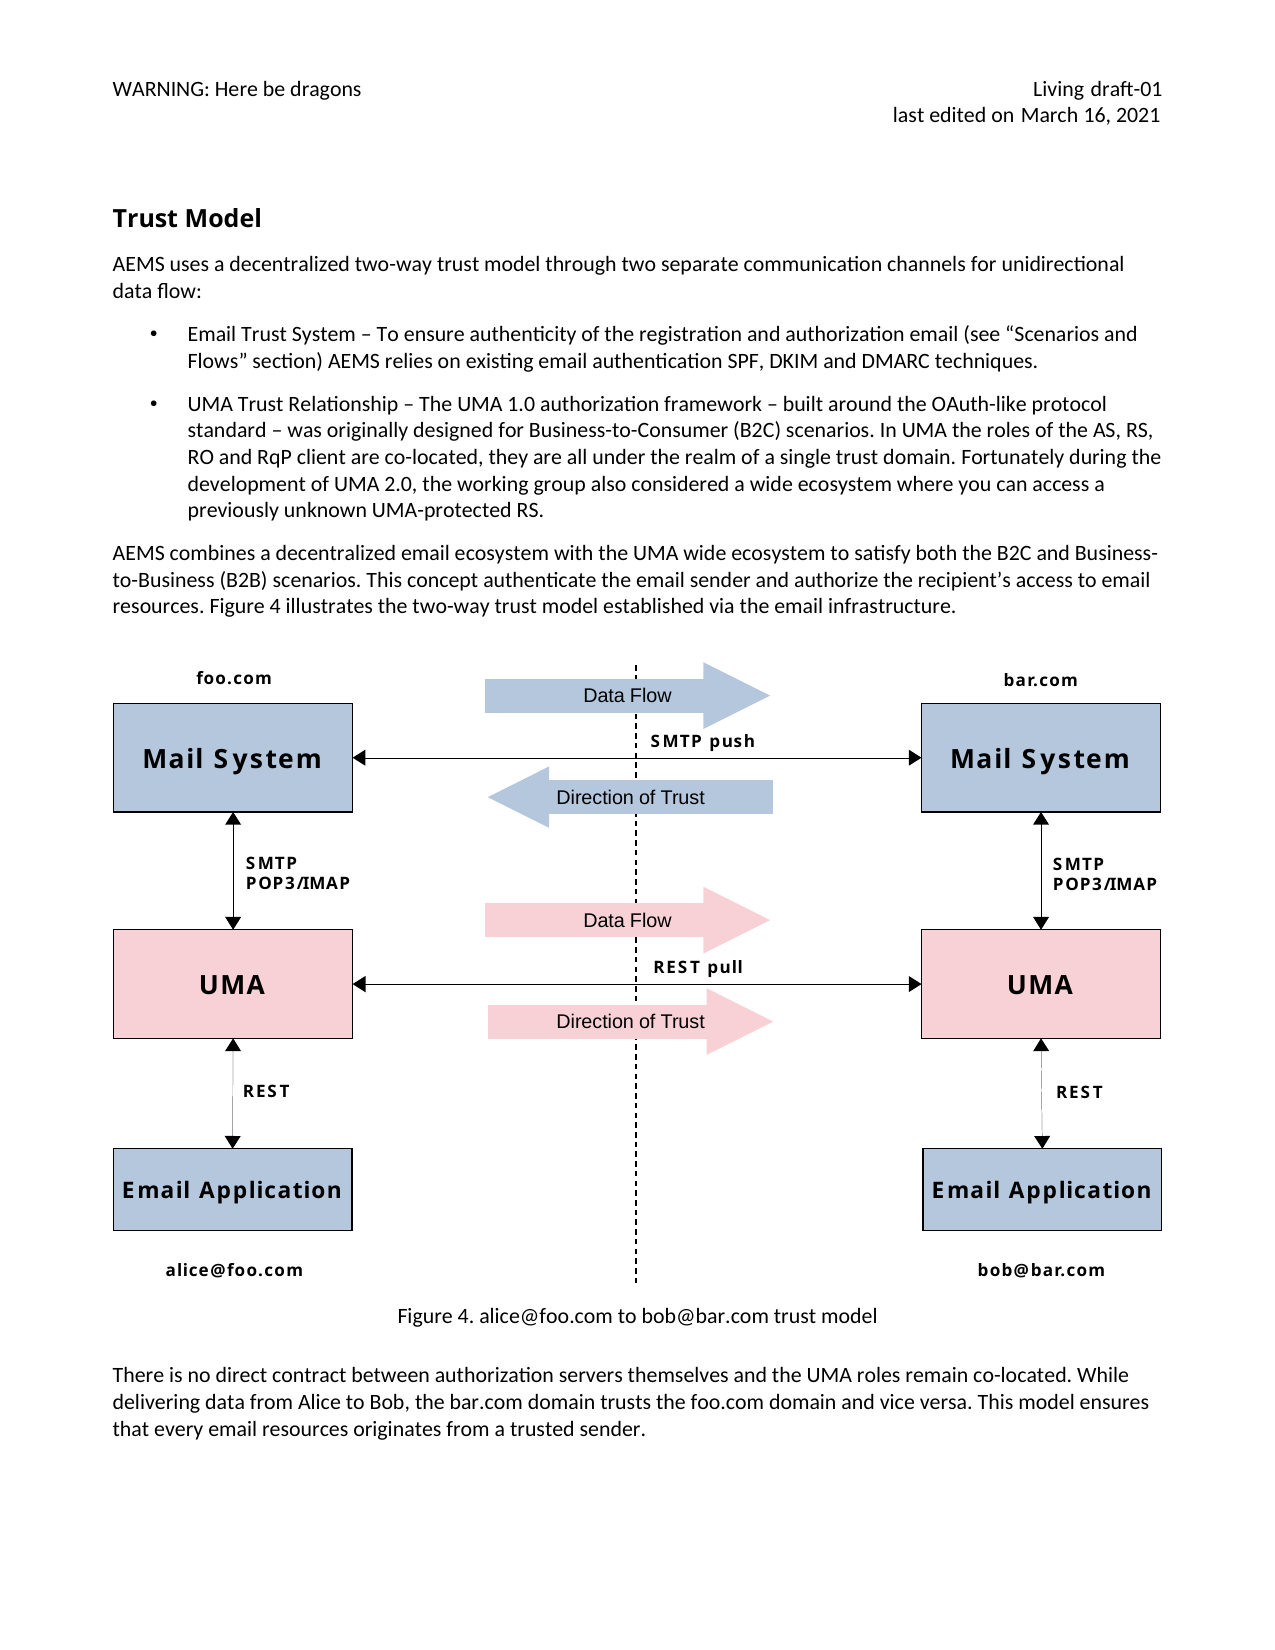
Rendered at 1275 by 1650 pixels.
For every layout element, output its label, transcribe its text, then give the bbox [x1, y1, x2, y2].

text AEMS combines a decentralized email ecosystem with the UMA wide ecosystem to satisfy both the B2C and Business-to-Business (B2B) scenarios. This concept authenticate the email sender and authorize the recipient’s access to email resources. Figure 4 illustrates the two-way trust model established via the email infrastructure. [112, 539, 1162, 619]
list UMA Trust Relationship – The UMA 1.0 authorization framework – built around the OAuth-like protocol standard – was originally designed for Business-to-Consumer (B2C) scenarios. In UMA the roles of the AS, RS, RO and RqP client are co-located, they are all under the realm of a single trust domain. Fortunately during the development of UMA 2.0, the working group also considered a wide ecosystem where you can access a previously unknown UMA-protected RS. [150, 390, 1162, 523]
text AEMS uses a decentralized two-way trust model through two separate communication channels for unidirectional data flow: [112, 251, 1162, 304]
text Figure 4. alice@foo.com to bob@bar.com trust model [112, 678, 1162, 1329]
text There is no direct contract between authorization servers themselves and the UMA roles remain co-located. While delivering data from Alice to Bob, the bar.com domain trusts the foo.com domain and vice versa. This model ensures that every email resources originates from a trusted sender. [112, 1361, 1162, 1441]
list Email Trust System – To ensure authenticity of the registration and authorization email (see “Scenarios and Flows” section) AEMS relies on existing email authentication SPF, DKIM and DMARC techniques. [150, 320, 1162, 373]
text Trust Model [112, 200, 1162, 234]
